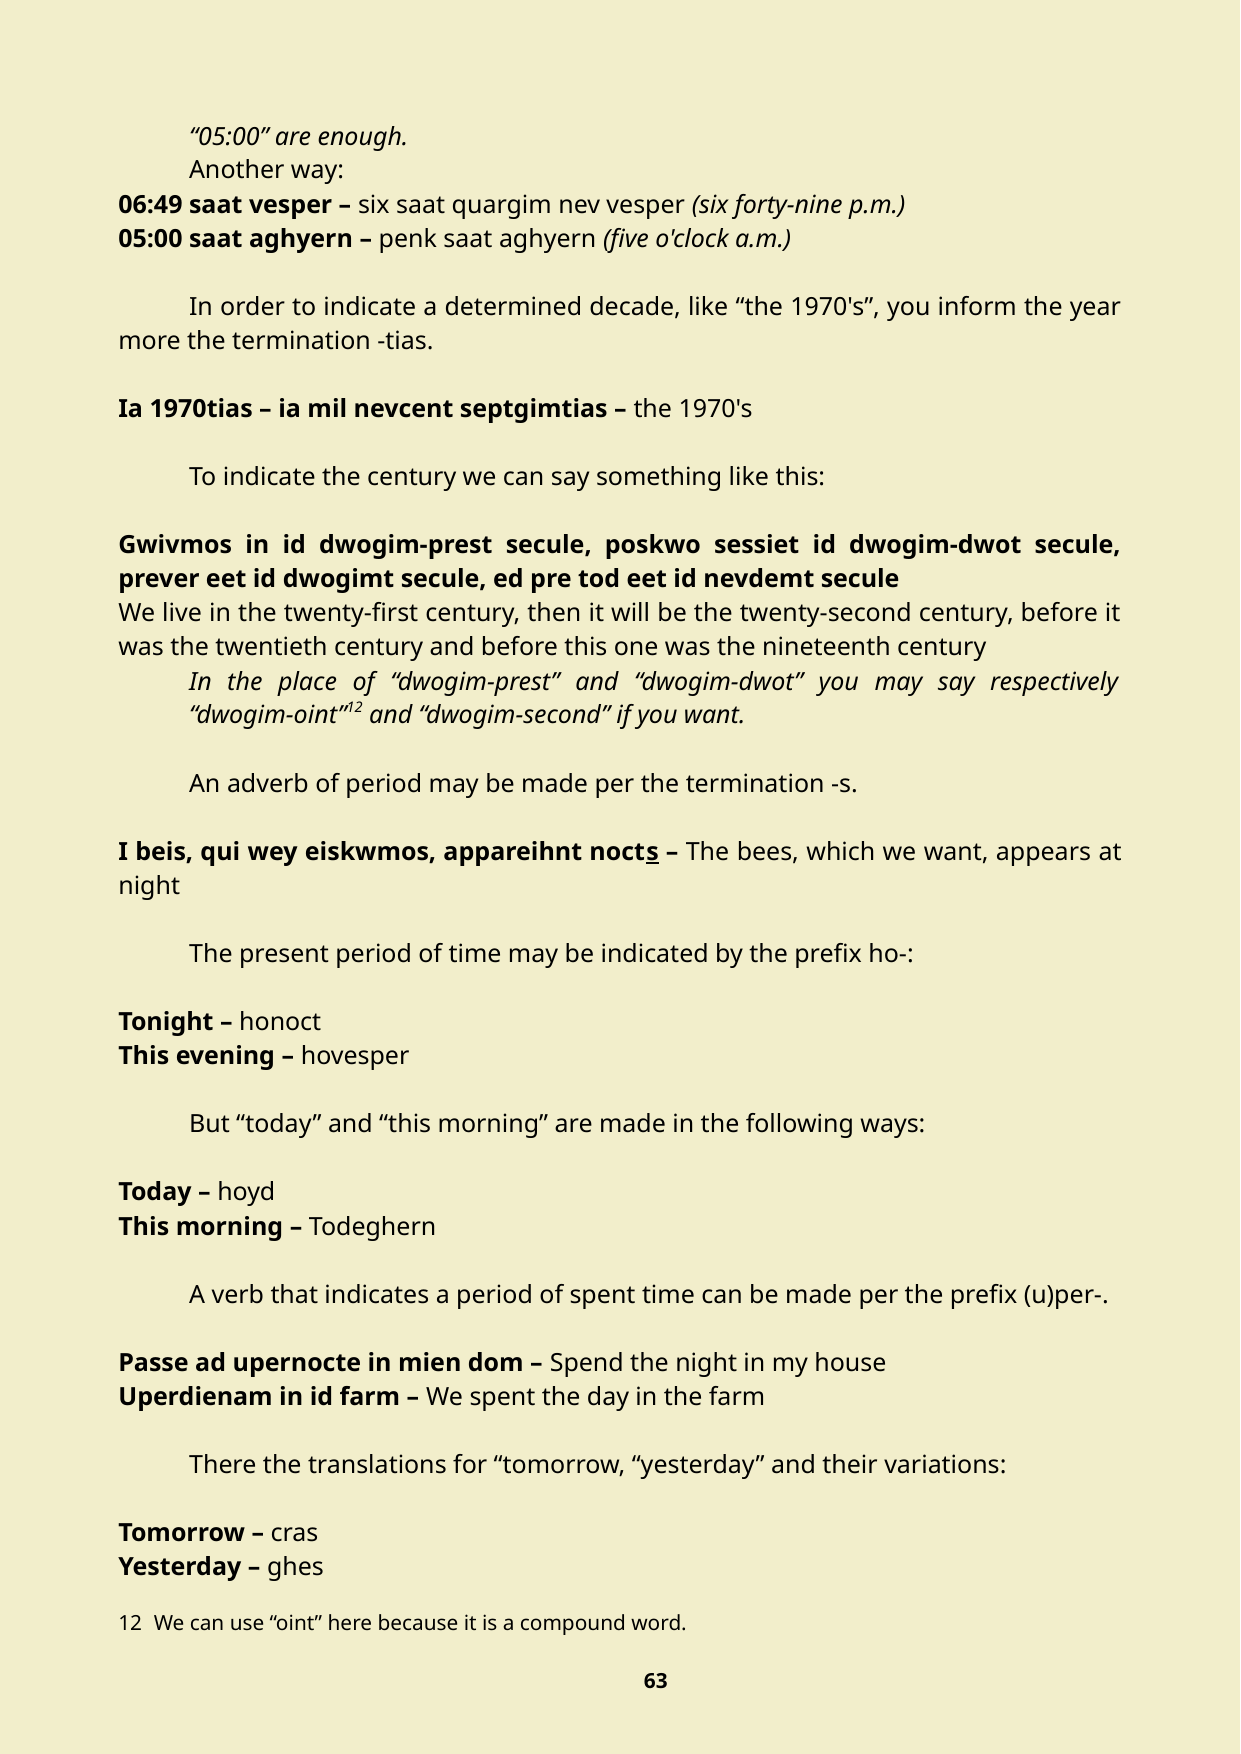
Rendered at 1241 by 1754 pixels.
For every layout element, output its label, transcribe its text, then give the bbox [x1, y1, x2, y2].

text In the place of “dwogim-prest” and “dwogim-dwot” you may say respectively “dwogim-oint” and “dwogim-second” if you want. [189, 663, 1122, 731]
text But “today” and “this morning” are made in the following ways: [118, 1106, 1122, 1140]
text Another way: [118, 152, 1122, 186]
text 06:49 saat vesper – six saat quargim nev vesper (six forty-nine p.m.) [118, 186, 1122, 220]
text This morning – Todeghern [118, 1208, 1122, 1242]
text Tonight – honoct [118, 1004, 1122, 1038]
text Tomorrow – cras [118, 1515, 1122, 1549]
text We can use “oint” here because it is a compound word. [118, 1608, 1122, 1637]
text Yesterday – ghes [118, 1549, 1122, 1583]
text The present period of time may be indicated by the prefix ho-: [118, 936, 1122, 970]
text “05:00” are enough. [189, 118, 1122, 152]
text An adverb of period may be made per the termination -s. [118, 765, 1122, 799]
text Today – hoyd [118, 1174, 1122, 1208]
text Gwivmos in id dwogim-prest secule, poskwo sessiet id dwogim-dwot secule, prever eet id dwogimt secule, ed pre tod eet id nevdemt secule [118, 527, 1122, 595]
text 05:00 saat aghyern – penk saat aghyern (five o'clock a.m.) [118, 220, 1122, 254]
text In order to indicate a determined decade, like “the 1970's”, you inform the year more the termination -tias. [118, 288, 1122, 357]
text Passe ad upernocte in mien dom – Spend the night in my house [118, 1344, 1122, 1378]
text A verb that indicates a period of spent time can be made per the prefix (u)per-. [118, 1276, 1122, 1310]
text Ia 1970tias – ia mil nevcent septgimtias – the 1970's [118, 391, 1122, 425]
text I beis, qui wey eiskwmos, appareihnt nocts – The bees, which we want, appears at night [118, 833, 1122, 902]
text We live in the twenty-first century, then it will be the twenty-second century, before it was the twentieth century and before this one was the nineteenth century [118, 595, 1122, 663]
text To indicate the century we can say something like this: [118, 459, 1122, 493]
text There the translations for “tomorrow, “yesterday” and their variations: [118, 1447, 1122, 1481]
text This evening – hovesper [118, 1038, 1122, 1072]
text Uperdienam in id farm – We spent the day in the farm [118, 1378, 1122, 1412]
